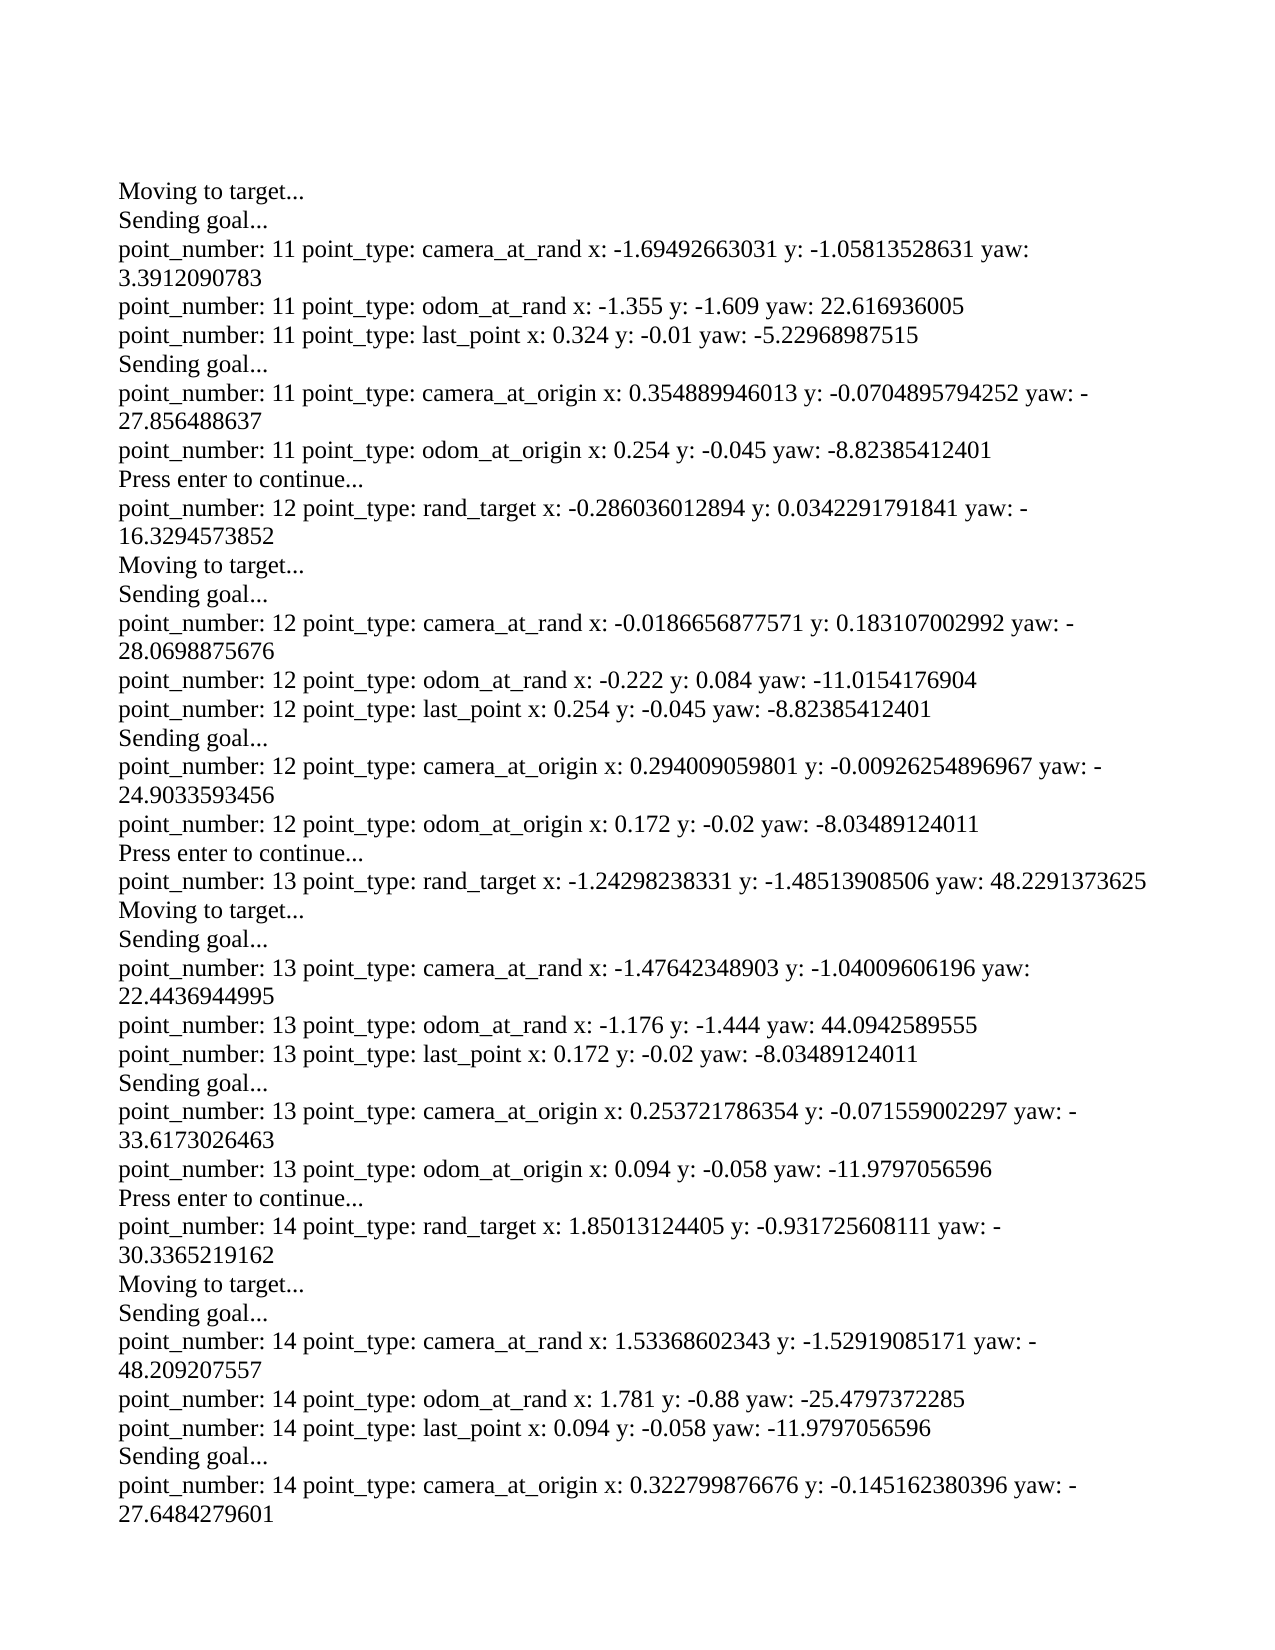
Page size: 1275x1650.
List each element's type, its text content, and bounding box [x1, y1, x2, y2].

text Sending goal... [118, 723, 1157, 751]
text Sending goal... [118, 1068, 1157, 1096]
text point_number: 11 point_type: camera_at_origin x: 0.354889946013 y: -0.0704895794252 yaw: -27.856488637 [118, 378, 1157, 435]
text Sending goal... [118, 349, 1157, 378]
text Moving to target... [118, 895, 1157, 924]
text point_number: 14 point_type: camera_at_origin x: 0.322799876676 y: -0.145162380396 yaw: -27.6484279601 [118, 1470, 1157, 1528]
text Sending goal... [118, 205, 1157, 234]
text point_number: 11 point_type: last_point x: 0.324 y: -0.01 yaw: -5.22968987515 [118, 320, 1157, 349]
text point_number: 12 point_type: camera_at_rand x: -0.0186656877571 y: 0.183107002992 yaw: -28.0698875676 [118, 608, 1157, 665]
text Moving to target... [118, 176, 1157, 205]
text point_number: 13 point_type: odom_at_rand x: -1.176 y: -1.444 yaw: 44.0942589555 [118, 1010, 1157, 1039]
text point_number: 13 point_type: camera_at_origin x: 0.253721786354 y: -0.071559002297 yaw: -33.6173026463 [118, 1096, 1157, 1154]
text point_number: 14 point_type: camera_at_rand x: 1.53368602343 y: -1.52919085171 yaw: -48.209207557 [118, 1326, 1157, 1384]
text point_number: 14 point_type: last_point x: 0.094 y: -0.058 yaw: -11.9797056596 [118, 1413, 1157, 1441]
text Press enter to continue... [118, 838, 1157, 866]
text point_number: 12 point_type: last_point x: 0.254 y: -0.045 yaw: -8.82385412401 [118, 694, 1157, 723]
text point_number: 13 point_type: odom_at_origin x: 0.094 y: -0.058 yaw: -11.9797056596 [118, 1154, 1157, 1183]
text Sending goal... [118, 1298, 1157, 1326]
text point_number: 12 point_type: camera_at_origin x: 0.294009059801 y: -0.00926254896967 yaw: -24.9033593456 [118, 751, 1157, 809]
text point_number: 12 point_type: odom_at_origin x: 0.172 y: -0.02 yaw: -8.03489124011 [118, 809, 1157, 838]
text Moving to target... [118, 1269, 1157, 1298]
text point_number: 12 point_type: odom_at_rand x: -0.222 y: 0.084 yaw: -11.0154176904 [118, 665, 1157, 694]
text Moving to target... [118, 550, 1157, 579]
text Sending goal... [118, 924, 1157, 953]
text Sending goal... [118, 579, 1157, 608]
text point_number: 12 point_type: rand_target x: -0.286036012894 y: 0.0342291791841 yaw: -16.3294573852 [118, 493, 1157, 550]
text Sending goal... [118, 1441, 1157, 1470]
text point_number: 11 point_type: odom_at_rand x: -1.355 y: -1.609 yaw: 22.616936005 [118, 291, 1157, 320]
text point_number: 13 point_type: last_point x: 0.172 y: -0.02 yaw: -8.03489124011 [118, 1039, 1157, 1068]
text point_number: 11 point_type: camera_at_rand x: -1.69492663031 y: -1.05813528631 yaw: 3.3912090783 [118, 234, 1157, 291]
text point_number: 14 point_type: odom_at_rand x: 1.781 y: -0.88 yaw: -25.4797372285 [118, 1384, 1157, 1413]
text point_number: 14 point_type: rand_target x: 1.85013124405 y: -0.931725608111 yaw: -30.3365219162 [118, 1211, 1157, 1269]
text Press enter to continue... [118, 1183, 1157, 1211]
text point_number: 13 point_type: rand_target x: -1.24298238331 y: -1.48513908506 yaw: 48.2291373625 [118, 866, 1157, 895]
text point_number: 11 point_type: odom_at_origin x: 0.254 y: -0.045 yaw: -8.82385412401 [118, 435, 1157, 464]
text point_number: 13 point_type: camera_at_rand x: -1.47642348903 y: -1.04009606196 yaw: 22.4436944995 [118, 953, 1157, 1010]
text Press enter to continue... [118, 464, 1157, 493]
